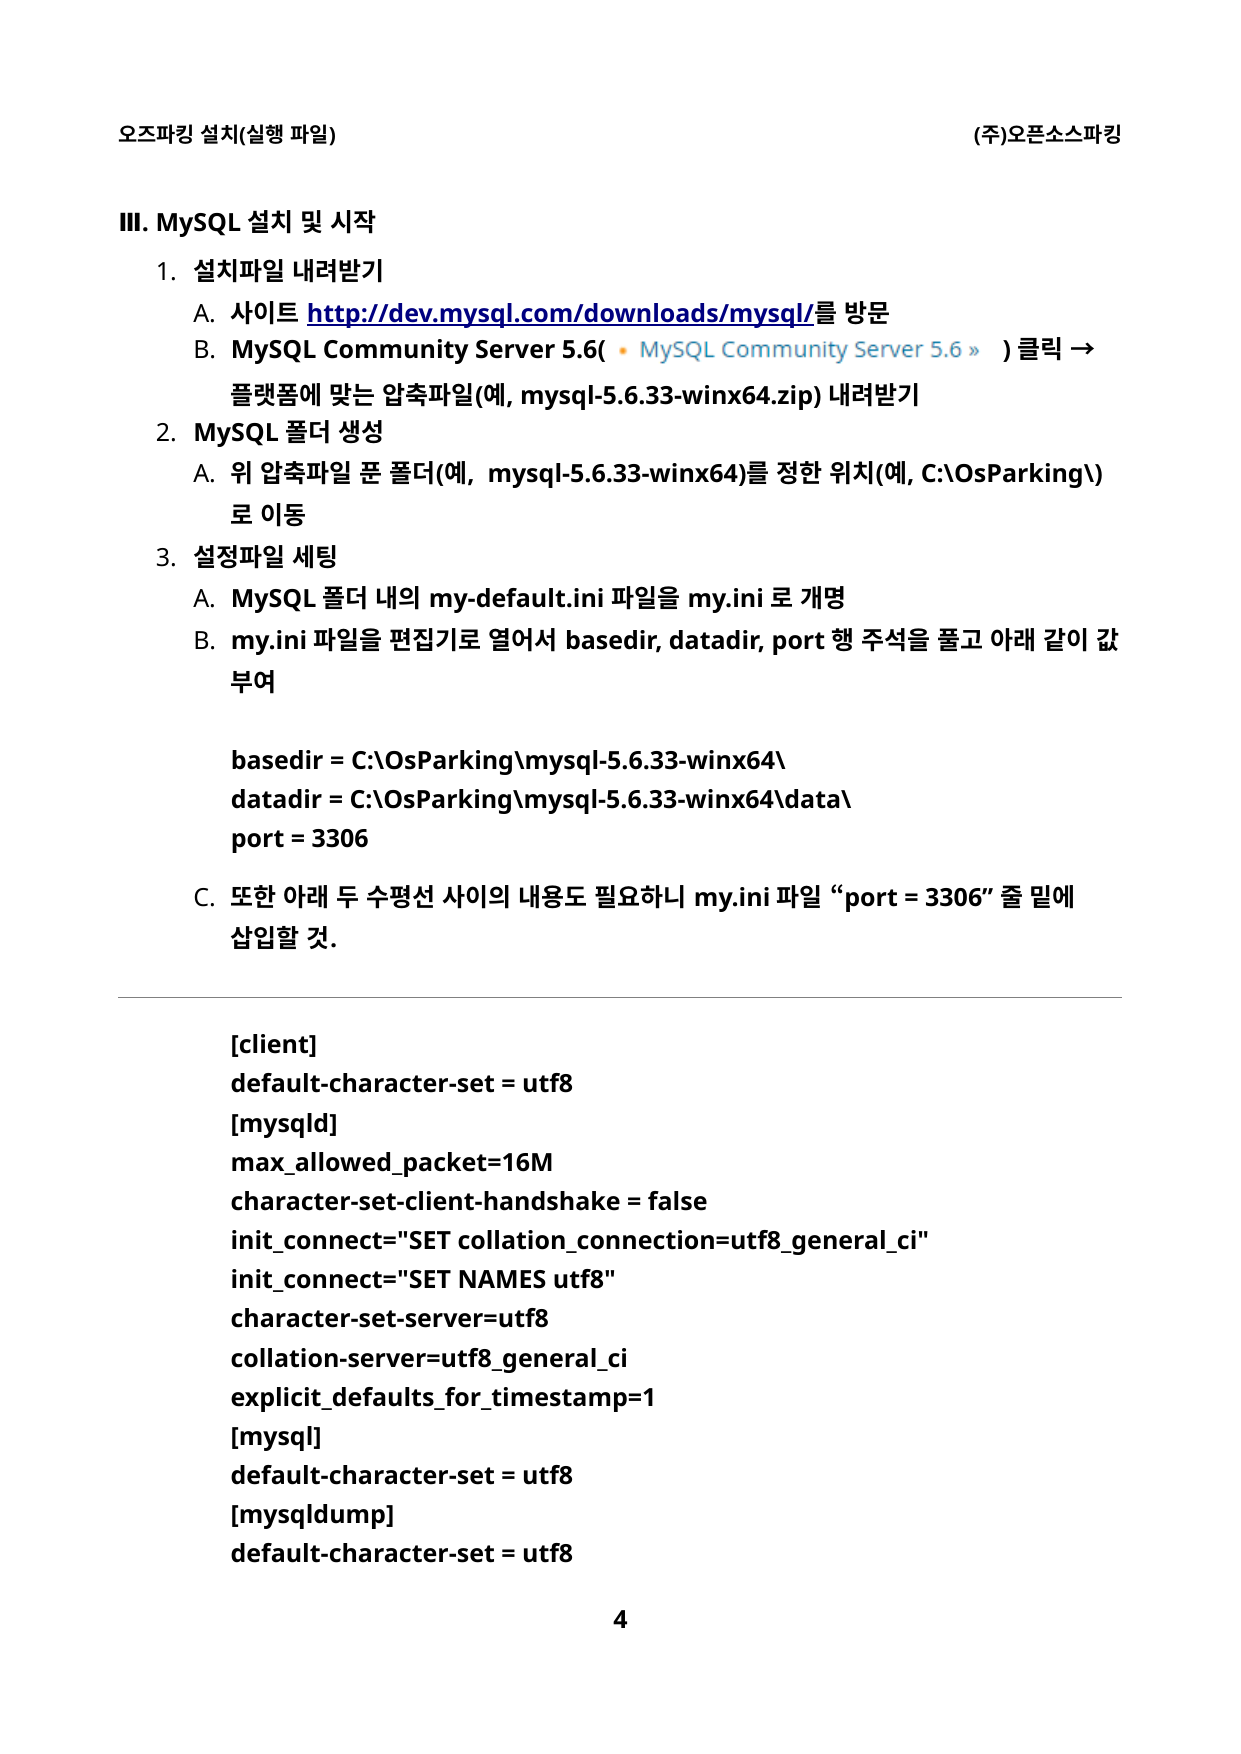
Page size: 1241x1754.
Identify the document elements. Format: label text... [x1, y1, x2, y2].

text [client] [230, 1027, 1122, 1061]
text default-character-set = utf8 [230, 1066, 1122, 1100]
list 또한 아래 두 수평선 사이의 내용도 필요하니 my.ini 파일 “port = 3306” 줄 밑에 삽입할 것. [193, 877, 1122, 955]
list my.ini 파일을 편집기로 열어서 basedir, datadir, port 행 주석을 풀고 아래 같이 값 부여 basedir = C:\OsParking\mysql-5.6.33-winx64\ datadir = C:\OsParking\mysql-5.6.33-winx64\data\ port = 3306 [193, 620, 1122, 874]
text explicit_defaults_for_timestamp=1 [230, 1379, 1122, 1413]
list 위 압축파일 푼 폴더(예, mysql-5.6.33-winx64)를 정한 위치(예, C:\OsParking\)로 이동 [193, 454, 1122, 532]
text default-character-set = utf8 [230, 1536, 1122, 1570]
text character-set-server=utf8 [230, 1301, 1122, 1335]
text collation-server=utf8_general_ci [230, 1340, 1122, 1374]
list MySQL 폴더 내의 my-default.ini 파일을 my.ini 로 개명 [193, 579, 1122, 615]
text [mysql] [230, 1418, 1122, 1453]
subtitle 설정파일 세팅 [156, 537, 1122, 573]
subtitle Ⅲ. MySQL 설치 및 시작 [118, 203, 1122, 239]
text character-set-client-handshake = false [230, 1183, 1122, 1218]
list MySQL Community Server 5.6() 클릭 → 플랫폼에 맞는 압축파일(예, mysql-5.6.33-winx64.zip) 내려받기 [193, 329, 1122, 412]
picture [606, 332, 1003, 376]
text [mysqldump] [230, 1497, 1122, 1531]
list 사이트 http://dev.mysql.com/downloads/mysql/를 방문 [193, 293, 1122, 329]
text init_connect="SET collation_connection=utf8_general_ci" [230, 1223, 1122, 1257]
subtitle MySQL 폴더 생성 [156, 412, 1122, 448]
subtitle 설치파일 내려받기 [156, 252, 1122, 288]
text [mysqld] [230, 1105, 1122, 1139]
text default-character-set = utf8 [230, 1458, 1122, 1492]
text max_allowed_packet=16M [230, 1144, 1122, 1178]
text init_connect="SET NAMES utf8" [230, 1262, 1122, 1296]
